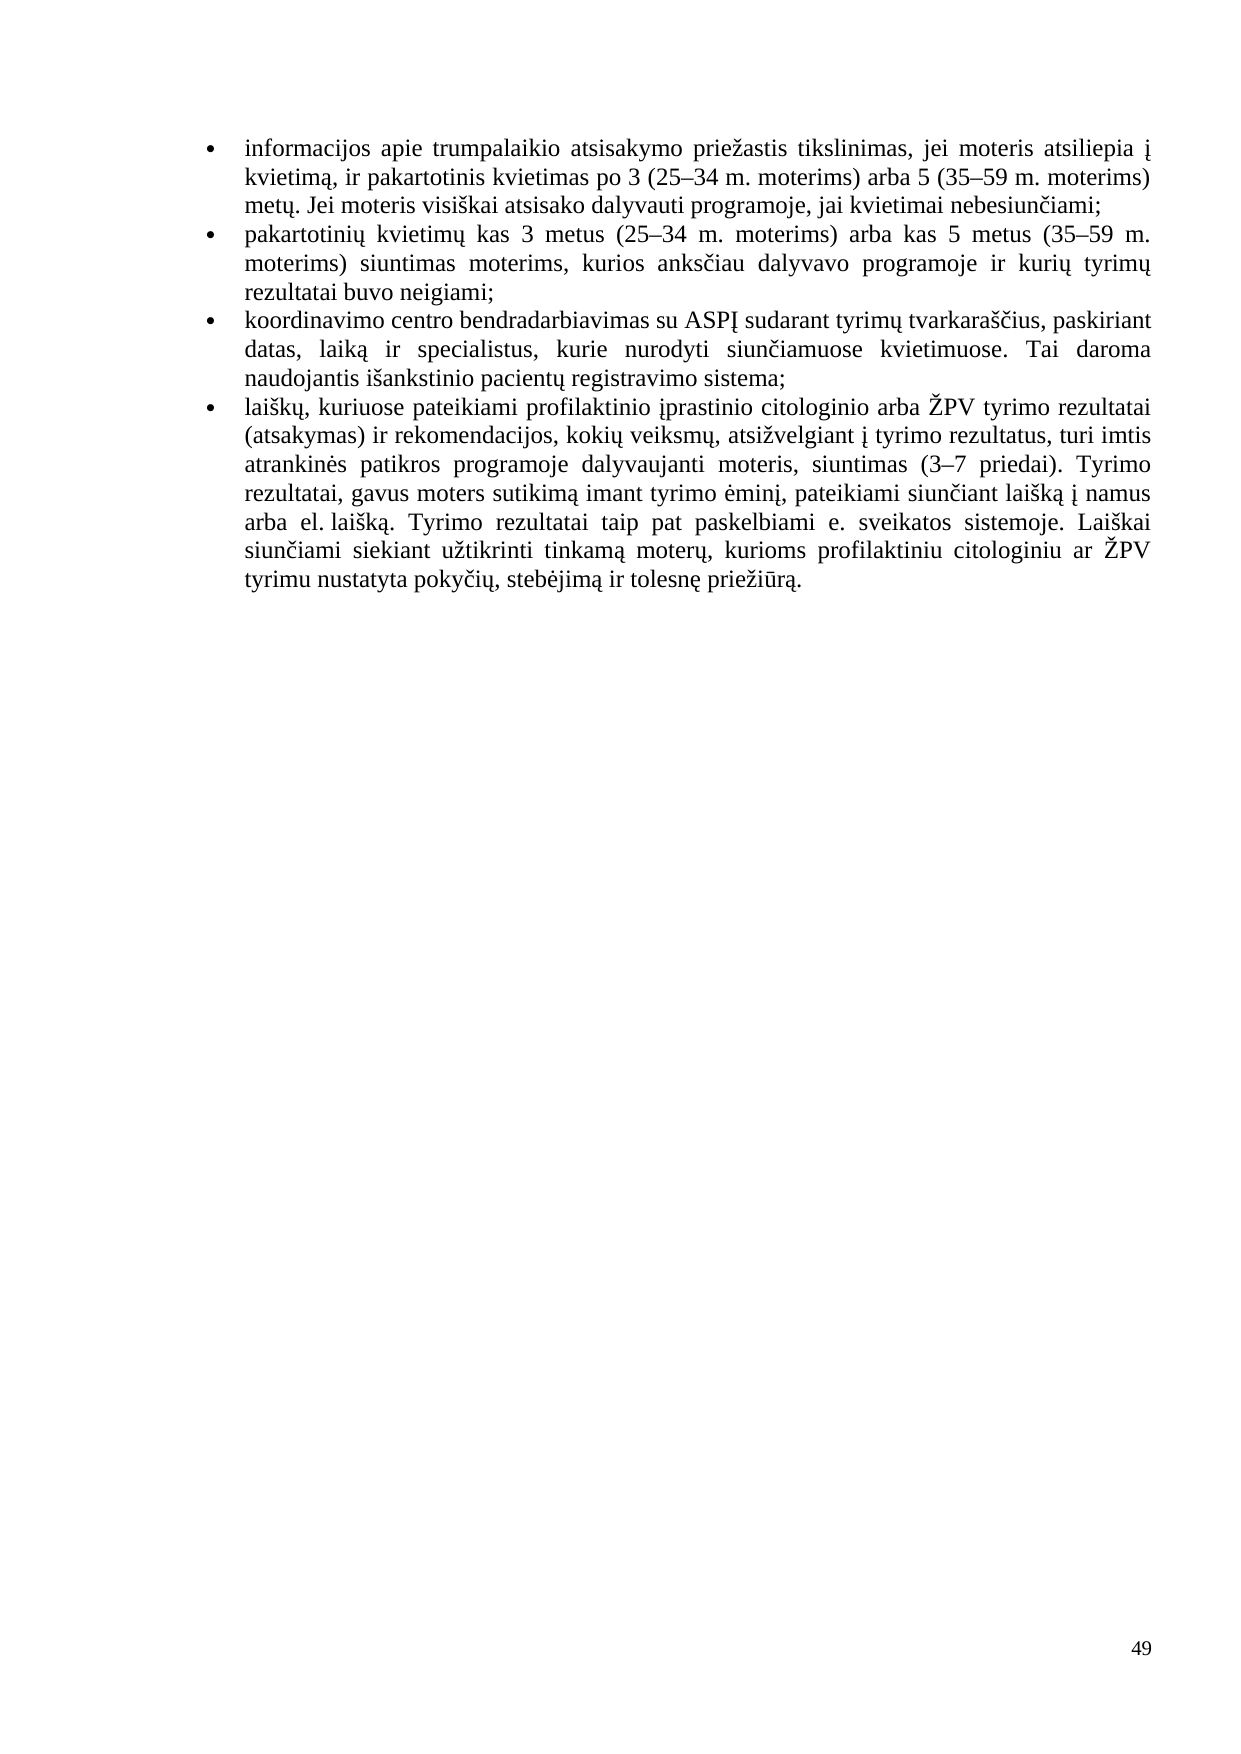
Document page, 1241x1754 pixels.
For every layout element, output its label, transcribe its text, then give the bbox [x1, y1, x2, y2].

text  informacijos apie trumpalaikio atsisakymo priežastis tikslinimas, jei moteris atsiliepia į kvietimą, ir pakartotinis kvietimas po 3 (25–34 m. moterims) arba 5 (35–59 m. moterims) metų. Jei moteris visiškai atsisako dalyvauti programoje, jai kvietimai nebesiunčiami; [207, 133, 1152, 219]
text  laiškų, kuriuose pateikiami profilaktinio įprastinio citologinio arba ŽPV tyrimo rezultatai (atsakymas) ir rekomendacijos, kokių veiksmų, atsižvelgiant į tyrimo rezultatus, turi imtis atrankinės patikros programoje dalyvaujanti moteris, siuntimas (3–7 priedai). Tyrimo rezultatai, gavus moters sutikimą imant tyrimo ėminį, pateikiami siunčiant laišką į namus arba el. laišką. Tyrimo rezultatai taip pat paskelbiami e. sveikatos sistemoje. Laiškai siunčiami siekiant užtikrinti tinkamą moterų, kurioms profilaktiniu citologiniu ar ŽPV tyrimu nustatyta pokyčių, stebėjimą ir tolesnę priežiūrą. [207, 392, 1152, 593]
text  pakartotinių kvietimų kas 3 metus (25–34 m. moterims) arba kas 5 metus (35–59 m. moterims) siuntimas moterims, kurios anksčiau dalyvavo programoje ir kurių tyrimų rezultatai buvo neigiami; [207, 219, 1152, 305]
text  koordinavimo centro bendradarbiavimas su ASPĮ sudarant tyrimų tvarkaraščius, paskiriant datas, laiką ir specialistus, kurie nurodyti siunčiamuose kvietimuose. Tai daroma naudojantis išankstinio pacientų registravimo sistema; [207, 305, 1152, 392]
